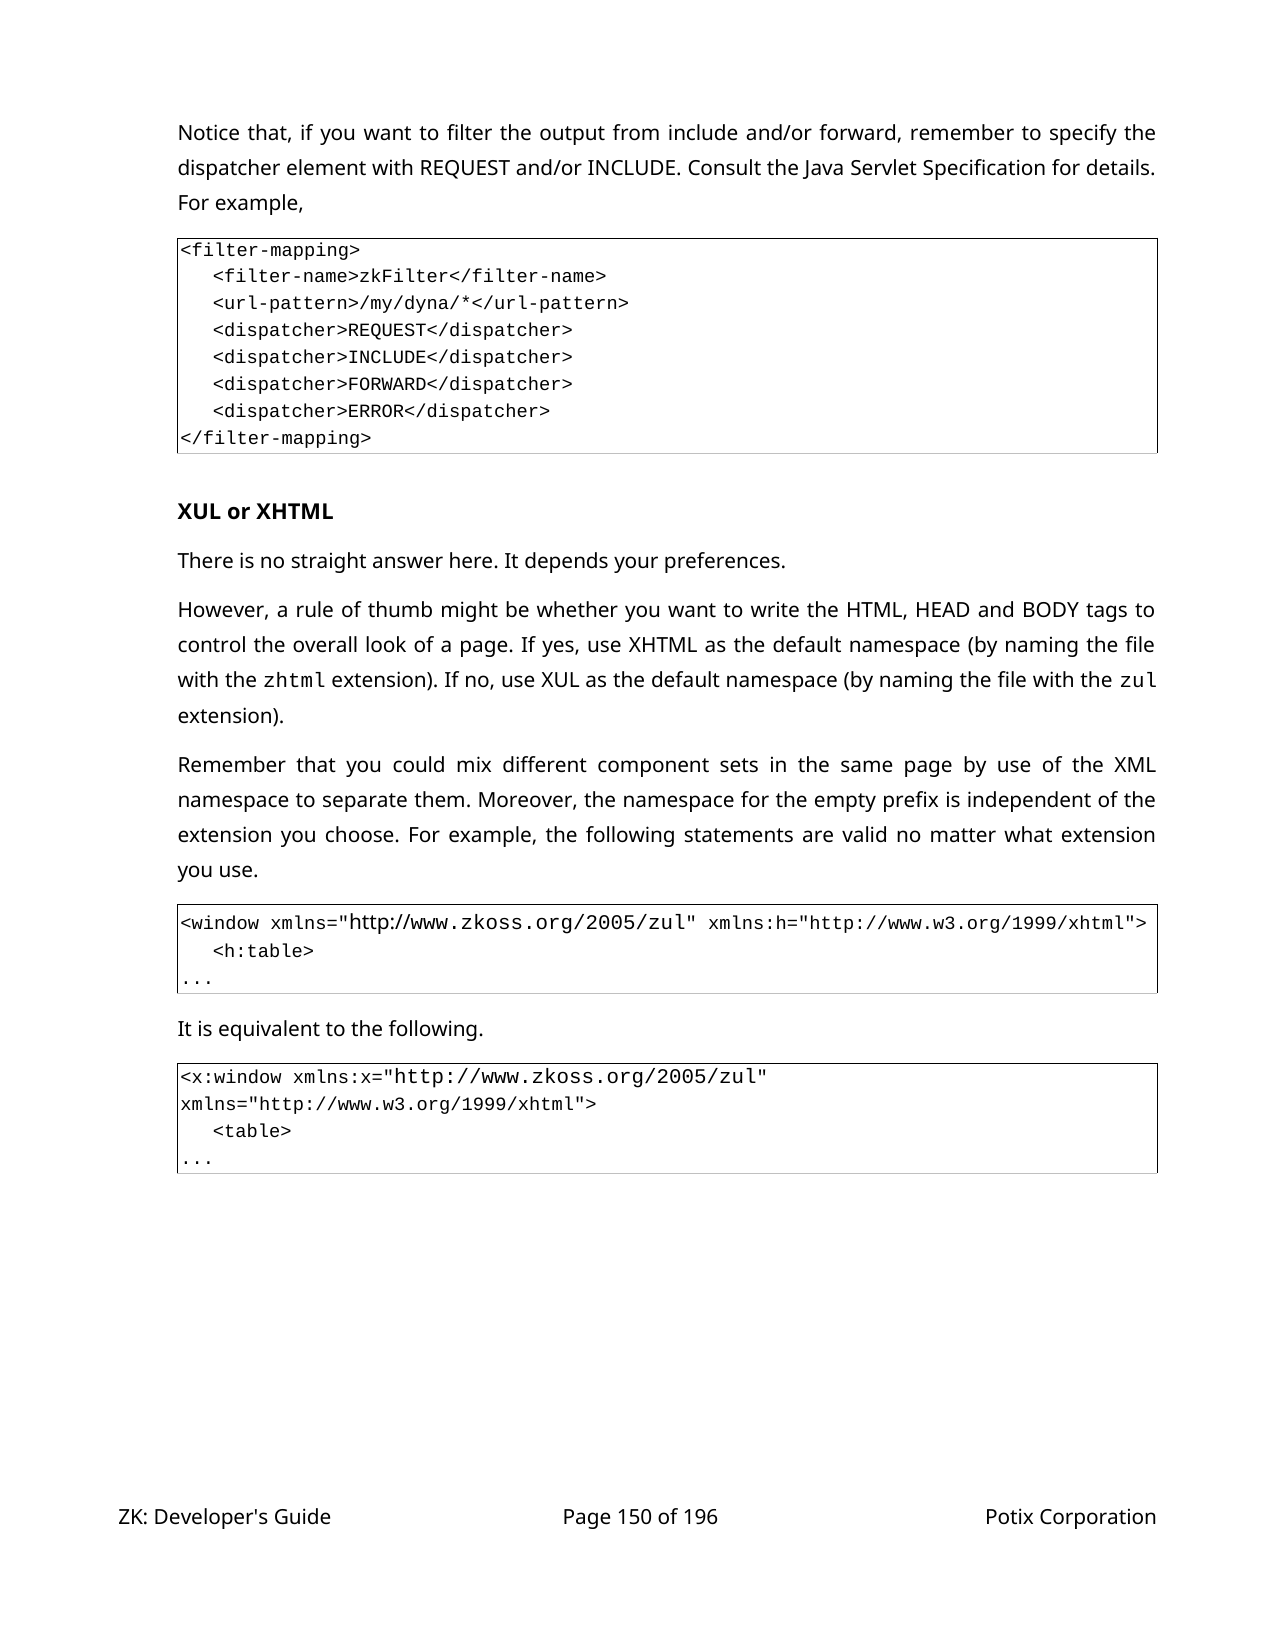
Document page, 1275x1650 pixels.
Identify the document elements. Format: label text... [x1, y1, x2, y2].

text However, a rule of thumb might be whether you want to write the HTML, HEAD and BODY tags to control the overall look of a page. If yes, use XHTML as the default namespace (by naming the file with the zhtml extension). If no, use XUL as the default namespace (by naming the file with the zul extension). [177, 595, 1157, 729]
text There is no straight answer here. It depends your preferences. [177, 546, 1157, 574]
text Notice that, if you want to filter the output from include and/or forward, remember to specify the dispatcher element with REQUEST and/or INCLUDE. Consult the Java Servlet Specification for details. For example, [177, 118, 1157, 217]
subtitle XUL or XHTML [177, 496, 1157, 526]
text It is equivalent to the following. [177, 1014, 1157, 1042]
text <dispatcher>REQUEST</dispatcher> [178, 318, 1157, 342]
text <dispatcher>FORWARD</dispatcher> [178, 372, 1157, 396]
text <h:table> [178, 939, 1157, 963]
text <dispatcher>INCLUDE</dispatcher> [178, 345, 1157, 369]
text ... [178, 966, 1157, 993]
text <x:window xmlns:x="http://www.zkoss.org/2005/zul" xmlns="http://www.w3.org/1999/xhtml"> [178, 1064, 1157, 1116]
text Remember that you could mix different component sets in the same page by use of the XML namespace to separate them. Moreover, the namespace for the empty prefix is independent of the extension you choose. For example, the following statements are valid no matter what extension you use. [177, 750, 1157, 884]
text ... [178, 1146, 1157, 1173]
text <table> [178, 1119, 1157, 1143]
text <dispatcher>ERROR</dispatcher> </filter-mapping> [178, 399, 1157, 453]
text <window xmlns="http://www.zkoss.org/2005/zul" xmlns:h="http://www.w3.org/1999/xhtml"> [178, 905, 1157, 936]
text <filter-mapping> <filter-name>zkFilter</filter-name> <url-pattern>/my/dyna/*</url-pattern> [178, 239, 1157, 315]
